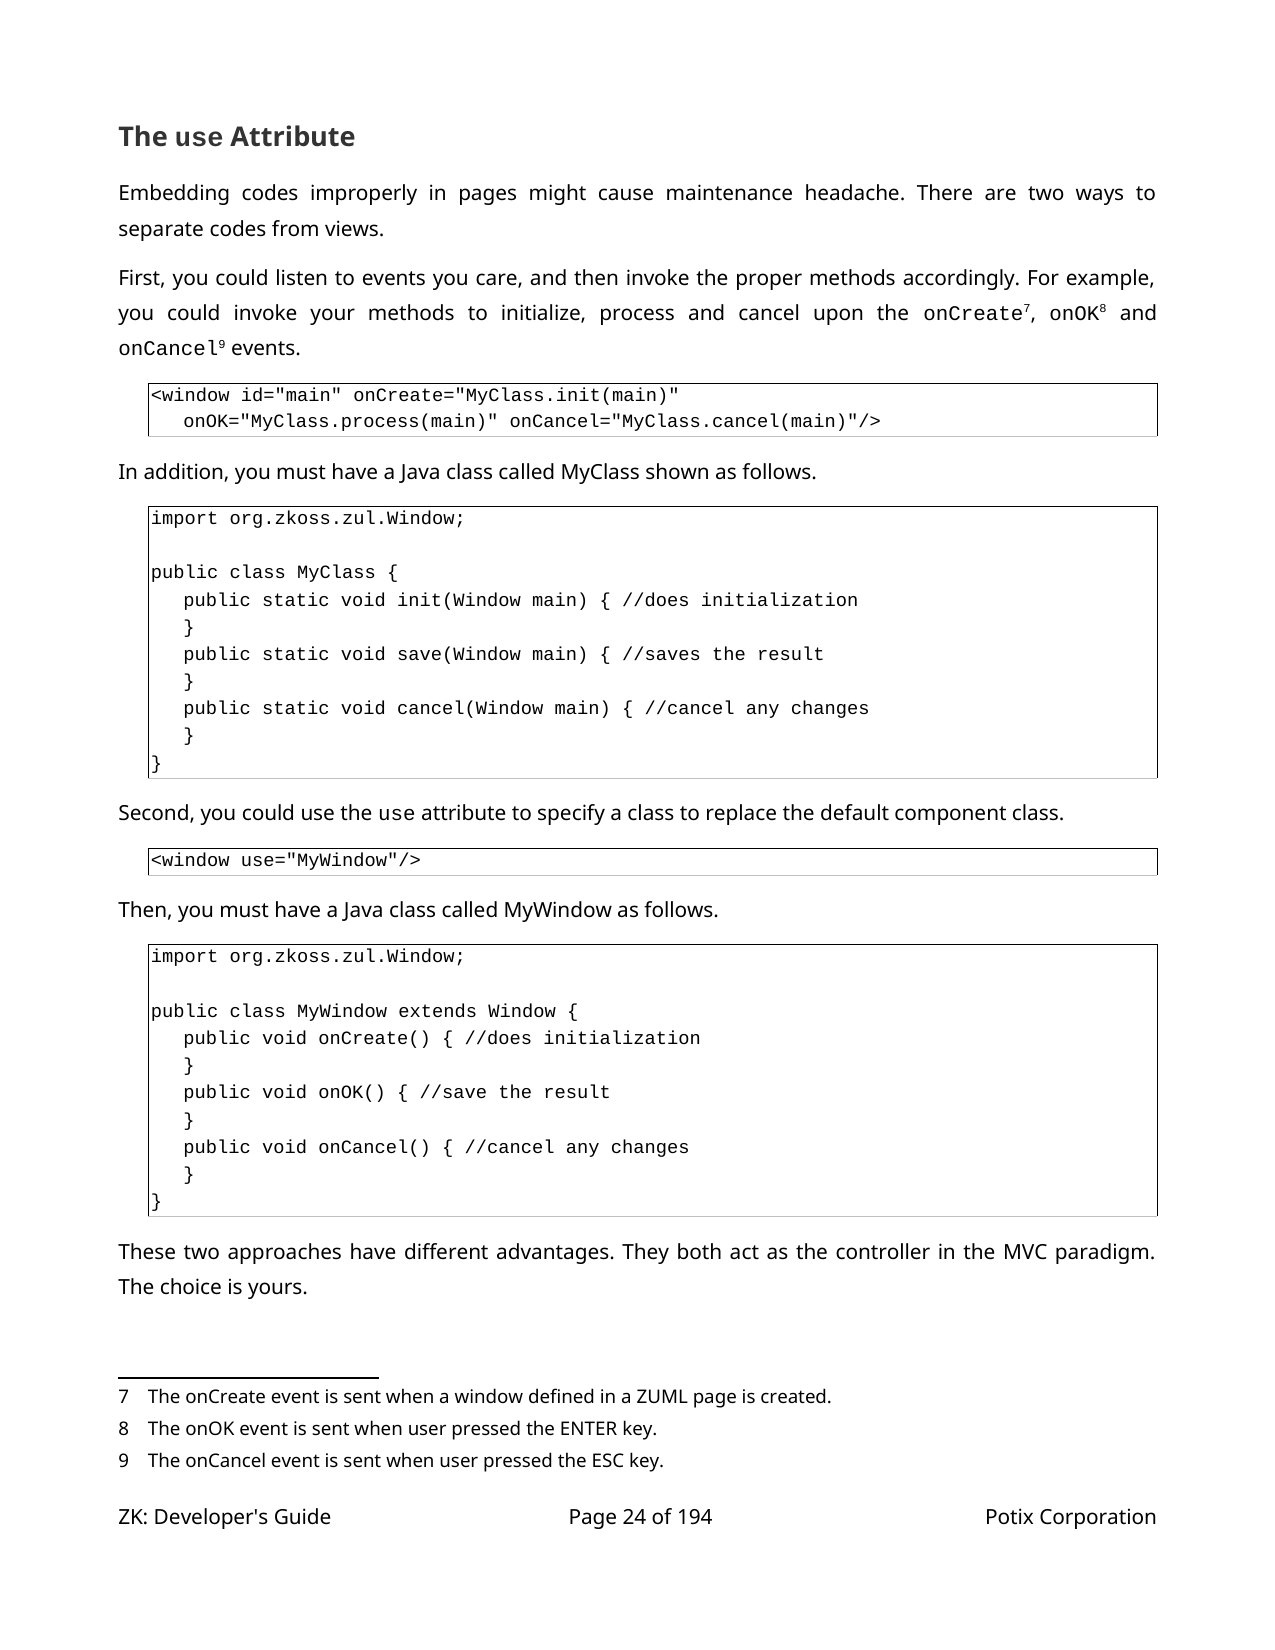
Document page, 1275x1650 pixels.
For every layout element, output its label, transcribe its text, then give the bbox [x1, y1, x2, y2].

text Second, you could use the use attribute to specify a class to replace the default component class. [118, 798, 1157, 827]
text The onOK event is sent when user pressed the ENTER key. [118, 1416, 1157, 1441]
text These two approaches have different advantages. They both act as the controller in the MVC paradigm. The choice is yours. [118, 1237, 1157, 1300]
text } [149, 1162, 1157, 1186]
text public static void cancel(Window main) { //cancel any changes [149, 696, 1157, 720]
text public static void save(Window main) { //saves the result [149, 642, 1157, 666]
text } [149, 669, 1157, 693]
text Then, you must have a Java class called MyWindow as follows. [118, 896, 1157, 924]
text public void onOK() { //save the result [149, 1080, 1157, 1104]
text } [149, 614, 1157, 639]
text public void onCreate() { //does initialization [149, 1026, 1157, 1050]
text public class MyWindow extends Window { [149, 999, 1157, 1023]
text First, you could listen to events you care, and then invoke the proper methods accordingly. For example, you could invoke your methods to initialize, process and cancel upon the onCreate, onOK and onCancel events. [118, 263, 1157, 362]
text The onCancel event is sent when user pressed the ESC key. [118, 1447, 1157, 1473]
text The onCreate event is sent when a window defined in a ZUML page is created. [118, 1384, 1157, 1409]
text In addition, you must have a Java class called MyClass shown as follows. [118, 457, 1157, 485]
text public class MyClass { [149, 560, 1157, 584]
text } [149, 723, 1157, 748]
text Embedding codes improperly in pages might cause maintenance headache. There are two ways to separate codes from views. [118, 178, 1157, 242]
text } [149, 1053, 1157, 1077]
text } [149, 1189, 1157, 1216]
text <window id="main" onCreate="MyClass.init(main)" onOK="MyClass.process(main)" onCancel="MyClass.cancel(main)"/> [149, 384, 1157, 436]
text public void onCancel() { //cancel any changes [149, 1135, 1157, 1159]
text public static void init(Window main) { //does initialization [149, 587, 1157, 612]
text } [149, 1107, 1157, 1132]
text import org.zkoss.zul.Window; [149, 507, 1157, 530]
text import org.zkoss.zul.Window; [149, 945, 1157, 969]
subtitle The use Attribute [118, 118, 1157, 155]
text <window use="MyWindow"/> [149, 849, 1157, 875]
text } [149, 751, 1157, 778]
